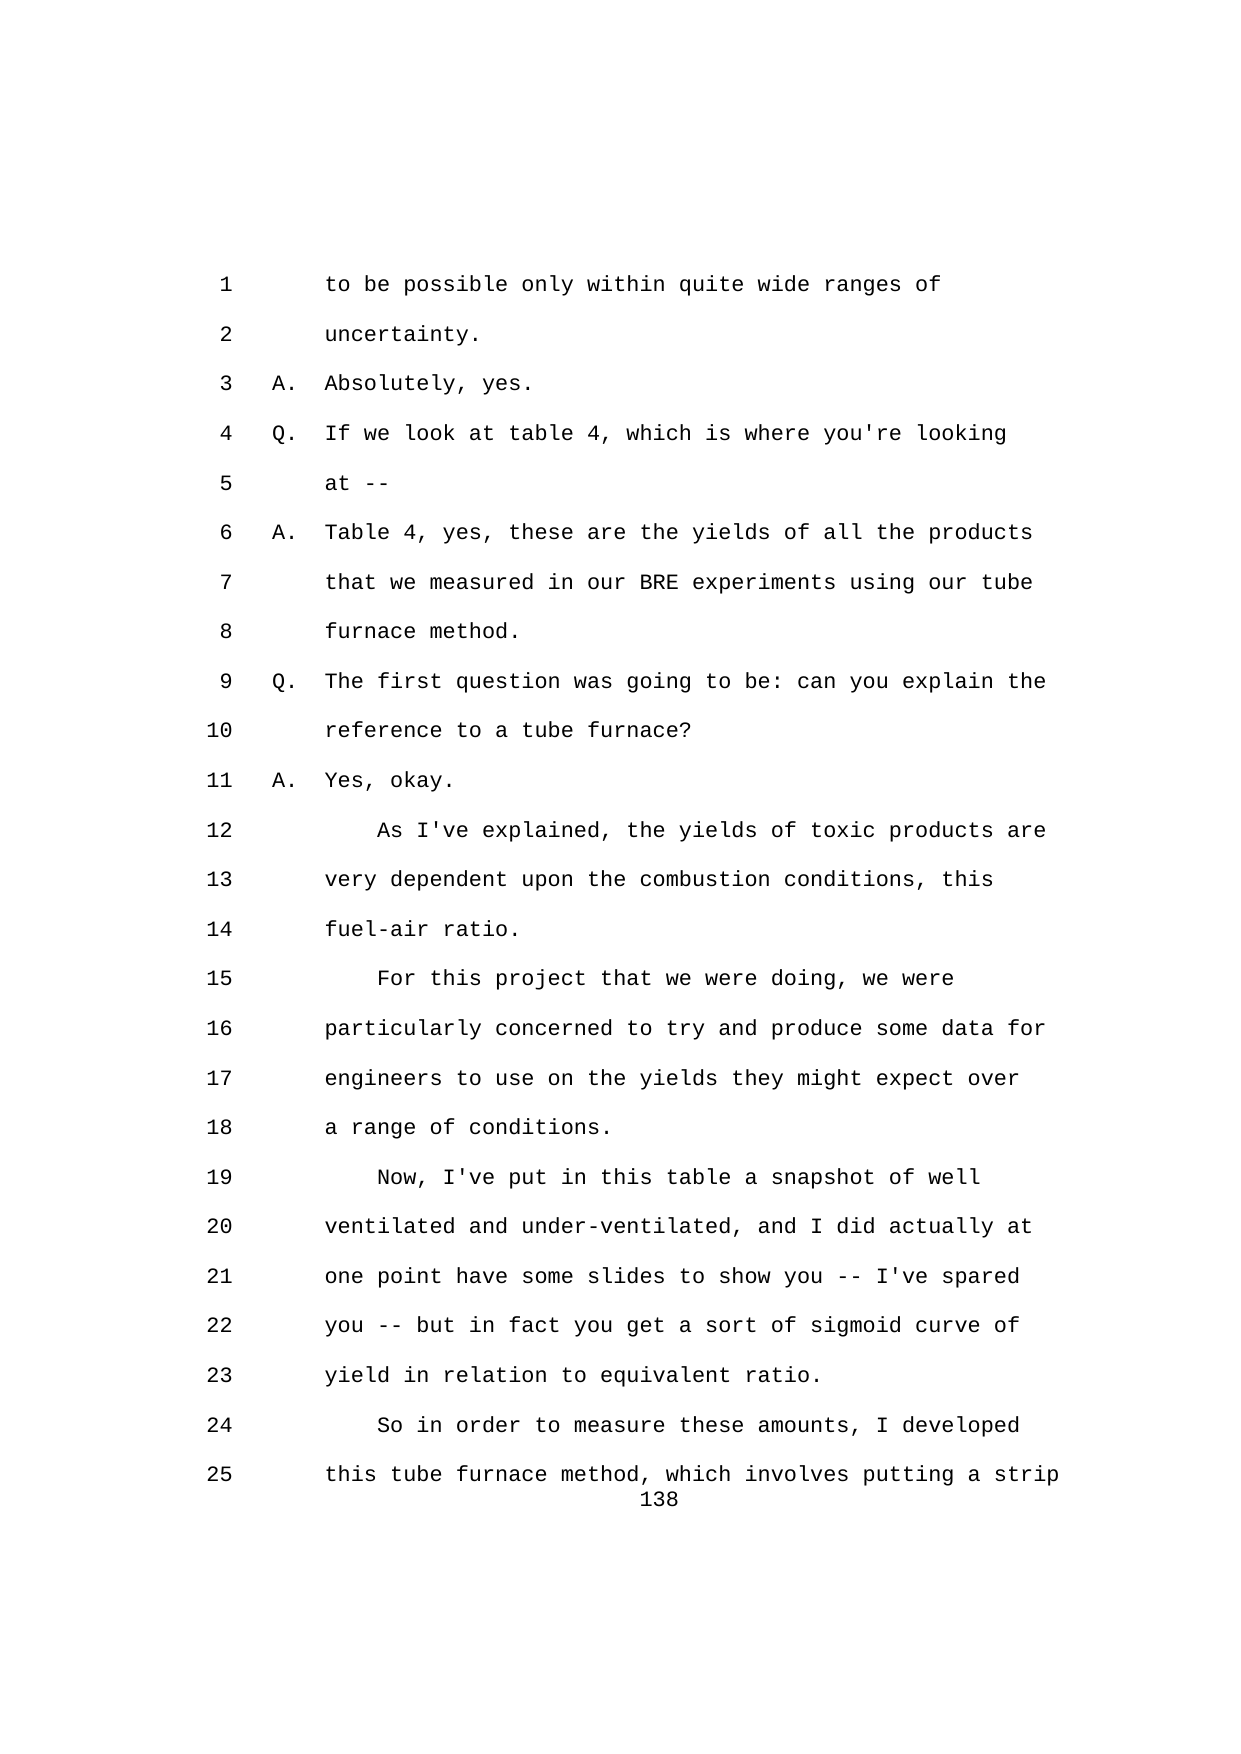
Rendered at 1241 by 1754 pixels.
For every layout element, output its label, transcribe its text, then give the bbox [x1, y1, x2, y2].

text 12 As I've explained, the yields of toxic products are [75, 819, 1165, 843]
text 23 yield in relation to equivalent ratio. [75, 1364, 1165, 1389]
text 24 So in order to measure these amounts, I developed [75, 1414, 1165, 1438]
text 3 A. Absolutely, yes. [75, 372, 1165, 397]
text 20 ventilated and under-ventilated, and I did actually at [75, 1215, 1165, 1240]
text 19 Now, I've put in this table a snapshot of well [75, 1166, 1165, 1191]
text 9 Q. The first question was going to be: can you explain the [75, 670, 1165, 695]
text 13 very dependent upon the combustion conditions, this [75, 868, 1165, 893]
text 6 A. Table 4, yes, these are the yields of all the products [75, 521, 1165, 546]
text 2 uncertainty. [75, 323, 1165, 348]
text 18 a range of conditions. [75, 1116, 1165, 1141]
text 16 particularly concerned to try and produce some data for [75, 1017, 1165, 1042]
text 21 one point have some slides to show you -- I've spared [75, 1265, 1165, 1290]
text 8 furnace method. [75, 620, 1165, 645]
text 11 A. Yes, okay. [75, 769, 1165, 794]
text 17 engineers to use on the yields they might expect over [75, 1067, 1165, 1091]
text 7 that we measured in our BRE experiments using our tube [75, 571, 1165, 596]
text 25 this tube furnace method, which involves putting a strip [75, 1463, 1165, 1488]
text 14 fuel-air ratio. [75, 918, 1165, 943]
text 1 to be possible only within quite wide ranges of [75, 273, 1165, 298]
text 138 [75, 1488, 1165, 1513]
text 10 reference to a tube furnace? [75, 719, 1165, 744]
text 4 Q. If we look at table 4, which is where you're looking [75, 422, 1165, 447]
text 5 at -- [75, 472, 1165, 496]
text 22 you -- but in fact you get a sort of sigmoid curve of [75, 1314, 1165, 1339]
text 15 For this project that we were doing, we were [75, 967, 1165, 992]
